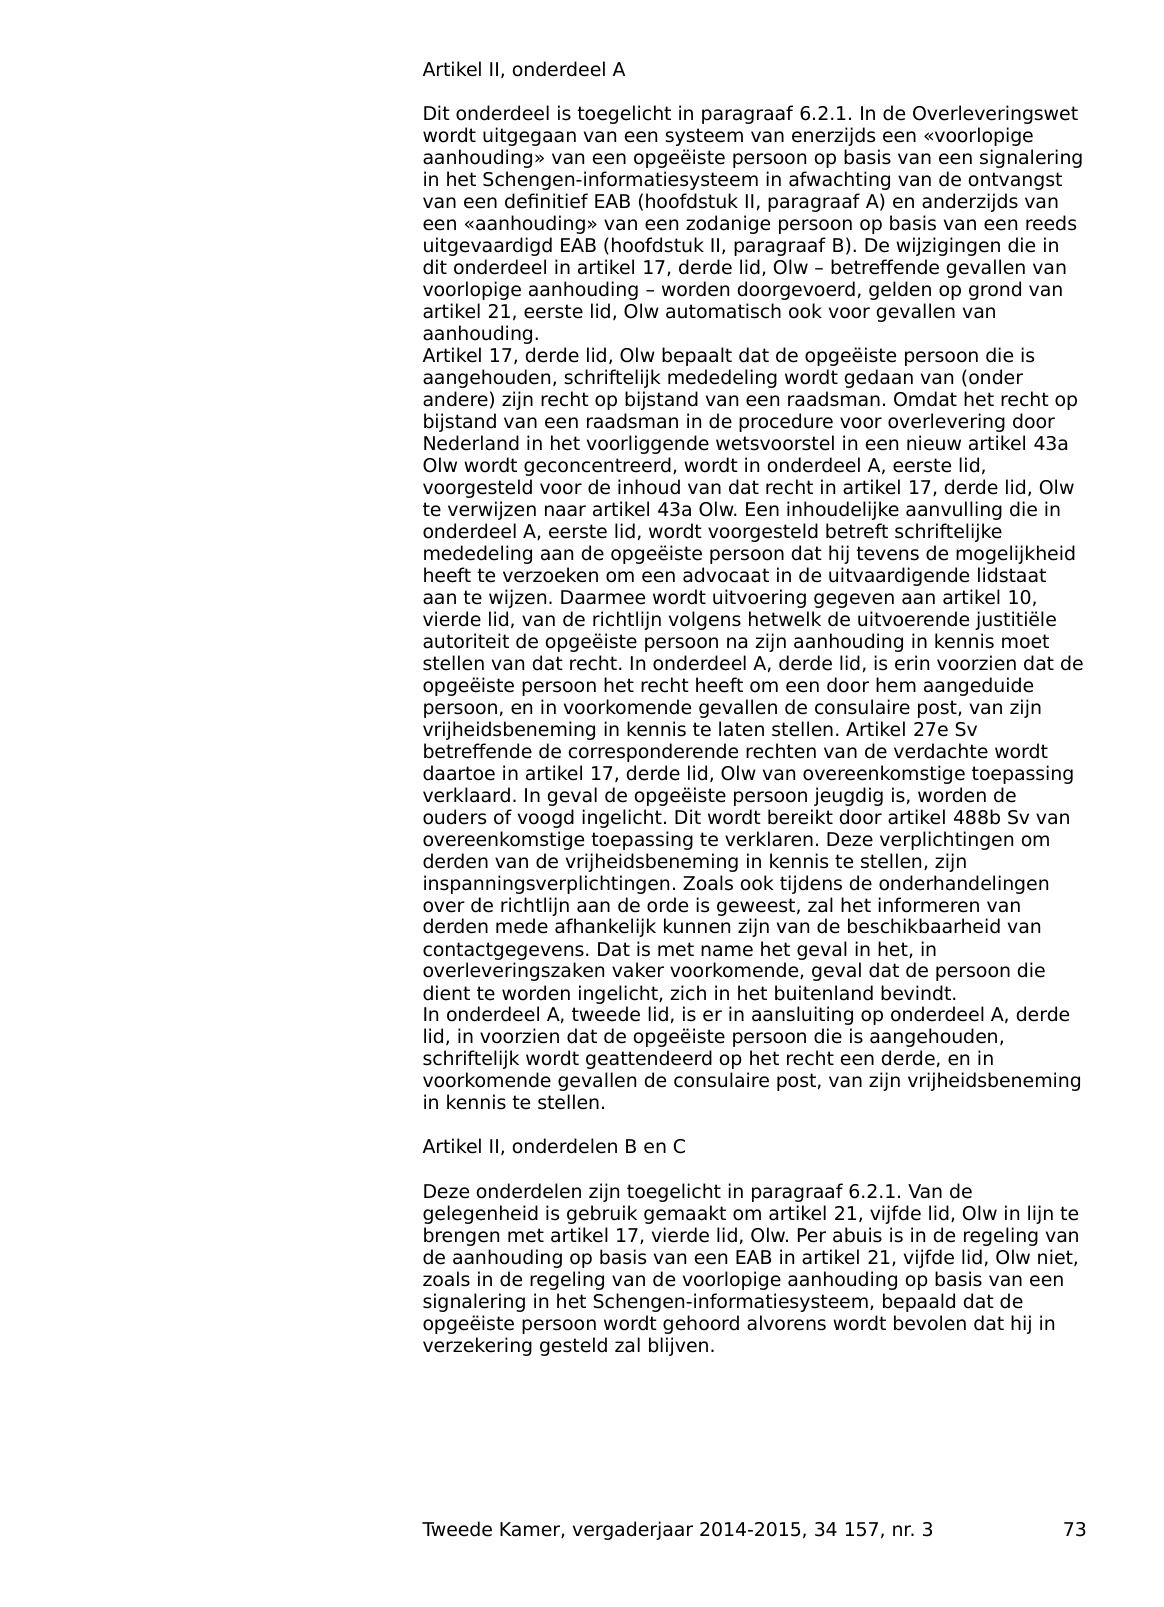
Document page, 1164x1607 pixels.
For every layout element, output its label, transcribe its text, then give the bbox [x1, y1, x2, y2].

subtitle Artikel II, onderdelen B en C [422, 1136, 1087, 1158]
text Deze onderdelen zijn toegelicht in paragraaf 6.2.1. Van de gelegenheid is gebruik gemaakt om artikel 21, vijfde lid, Olw in lijn te brengen met artikel 17, vierde lid, Olw. Per abuis is in de regeling van de aanhouding op basis van een EAB in artikel 21, vijfde lid, Olw niet, zoals in de regeling van de voorlopige aanhouding op basis van een signalering in het Schengen-informatiesysteem, bepaald dat de opgeëiste persoon wordt gehoord alvorens wordt bevolen dat hij in verzekering gesteld zal blijven. [422, 1181, 1087, 1356]
text In onderdeel A, tweede lid, is er in aansluiting op onderdeel A, derde lid, in voorzien dat de opgeëiste persoon die is aangehouden, schriftelijk wordt geattendeerd op het recht een derde, en in voorkomende gevallen de consulaire post, van zijn vrijheidsbeneming in kennis te stellen. [422, 1004, 1087, 1114]
text Dit onderdeel is toegelicht in paragraaf 6.2.1. In de Overleveringswet wordt uitgegaan van een systeem van enerzijds een «voorlopige aanhouding» van een opgeëiste persoon op basis van een signalering in het Schengen-informatiesysteem in afwachting van de ontvangst van een definitief EAB (hoofdstuk II, paragraaf A) en anderzijds van een «aanhouding» van een zodanige persoon op basis van een reeds uitgevaardigd EAB (hoofdstuk II, paragraaf B). De wijzigingen die in dit onderdeel in artikel 17, derde lid, Olw – betreffende gevallen van voorlopige aanhouding – worden doorgevoerd, gelden op grond van artikel 21, eerste lid, Olw automatisch ook voor gevallen van aanhouding. [422, 103, 1087, 345]
subtitle Artikel II, onderdeel A [422, 59, 1087, 81]
text Artikel 17, derde lid, Olw bepaalt dat de opgeëiste persoon die is aangehouden, schriftelijk mededeling wordt gedaan van (onder andere) zijn recht op bijstand van een raadsman. Omdat het recht op bijstand van een raadsman in de procedure voor overlevering door Nederland in het voorliggende wetsvoorstel in een nieuw artikel 43a Olw wordt geconcentreerd, wordt in onderdeel A, eerste lid, voorgesteld voor de inhoud van dat recht in artikel 17, derde lid, Olw te verwijzen naar artikel 43a Olw. Een inhoudelijke aanvulling die in onderdeel A, eerste lid, wordt voorgesteld betreft schriftelijke mededeling aan de opgeëiste persoon dat hij tevens de mogelijkheid heeft te verzoeken om een advocaat in de uitvaardigende lidstaat aan te wijzen. Daarmee wordt uitvoering gegeven aan artikel 10, vierde lid, van de richtlijn volgens hetwelk de uitvoerende justitiële autoriteit de opgeëiste persoon na zijn aanhouding in kennis moet stellen van dat recht. In onderdeel A, derde lid, is erin voorzien dat de opgeëiste persoon het recht heeft om een door hem aangeduide persoon, en in voorkomende gevallen de consulaire post, van zijn vrijheidsbeneming in kennis te laten stellen. Artikel 27e Sv betreffende de corresponderende rechten van de verdachte wordt daartoe in artikel 17, derde lid, Olw van overeenkomstige toepassing verklaard. In geval de opgeëiste persoon jeugdig is, worden de ouders of voogd ingelicht. Dit wordt bereikt door artikel 488b Sv van overeenkomstige toepassing te verklaren. Deze verplichtingen om derden van de vrijheidsbeneming in kennis te stellen, zijn inspanningsverplichtingen. Zoals ook tijdens de onderhandelingen over de richtlijn aan de orde is geweest, zal het informeren van derden mede afhankelijk kunnen zijn van de beschikbaarheid van contactgegevens. Dat is met name het geval in het, in overleveringszaken vaker voorkomende, geval dat de persoon die dient te worden ingelicht, zich in het buitenland bevindt. [422, 345, 1087, 1004]
